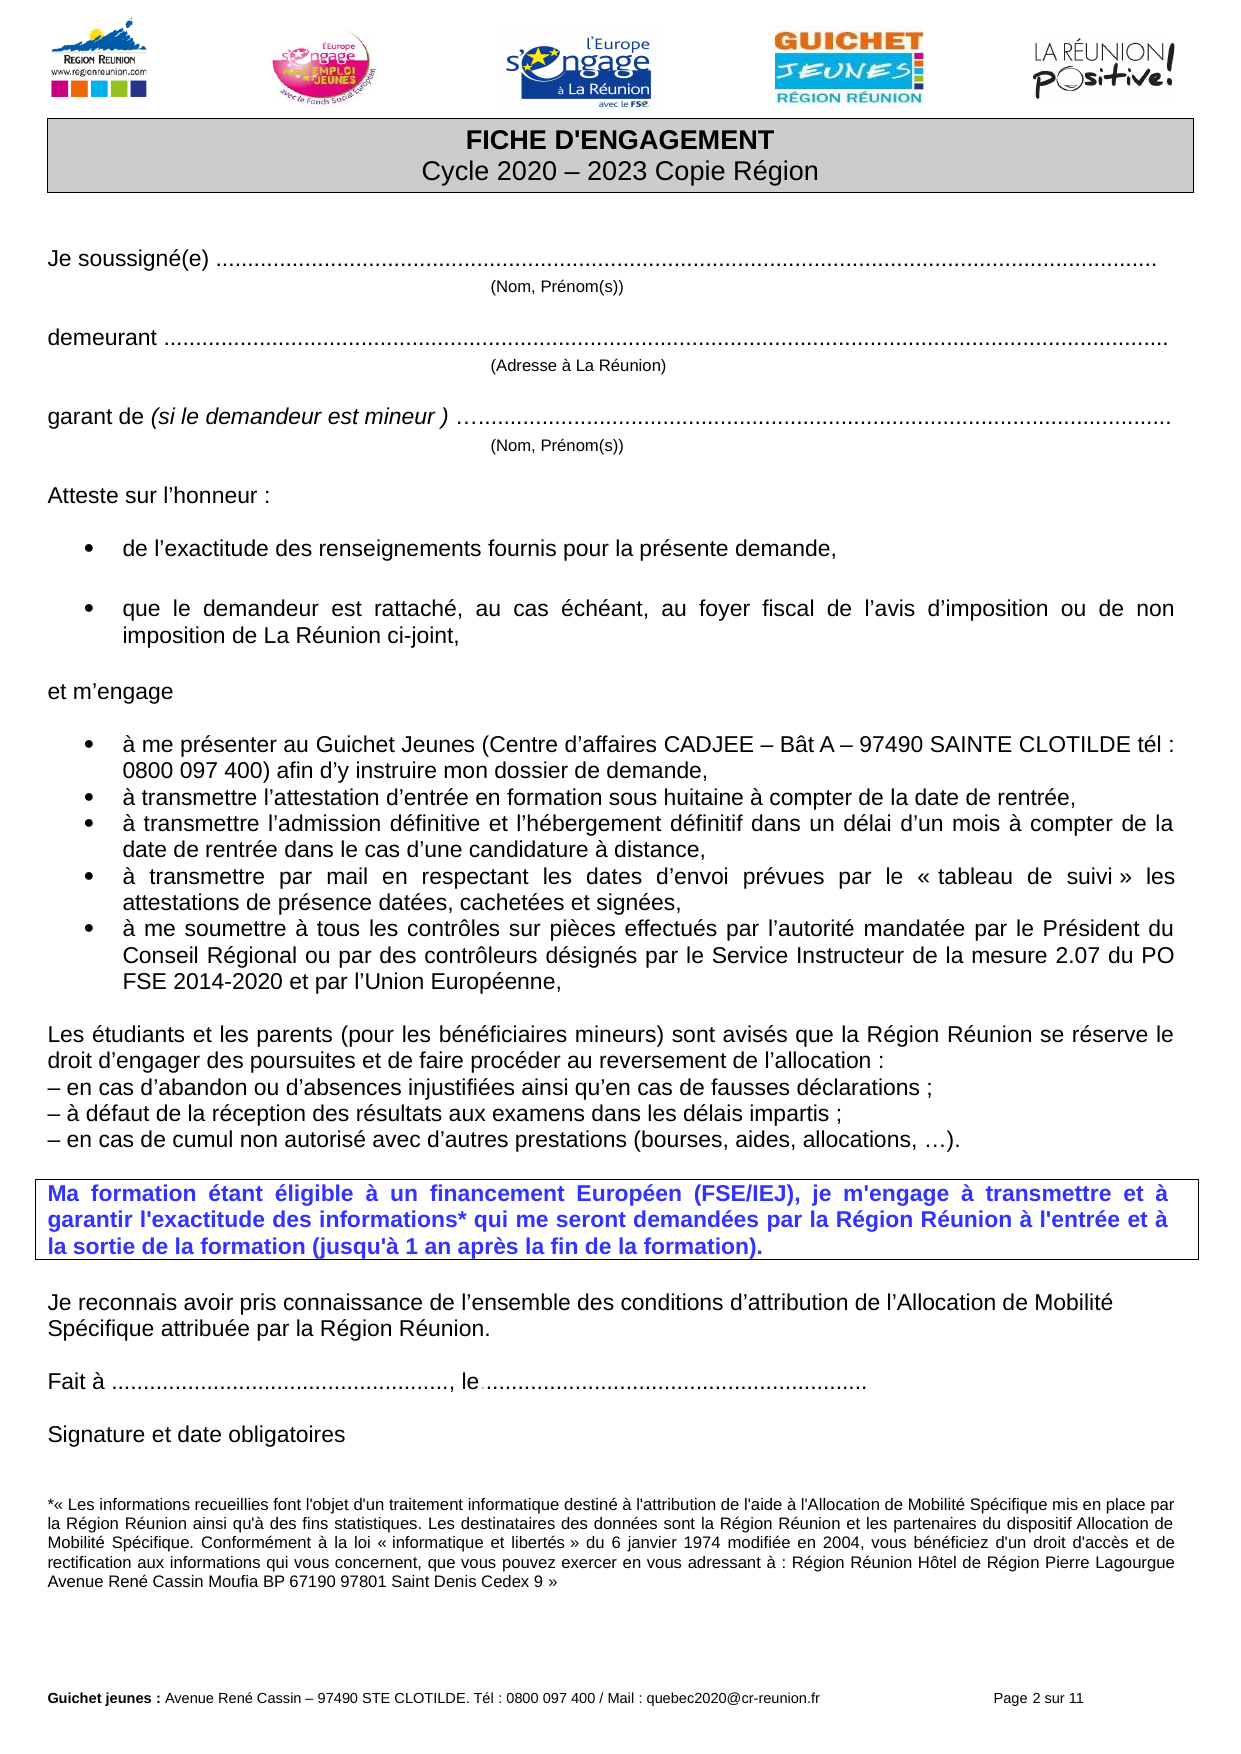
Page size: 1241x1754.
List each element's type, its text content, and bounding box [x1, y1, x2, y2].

text demeurant .............................................................................................................................................................. [47, 324, 1175, 350]
picture [1033, 38, 1175, 99]
table_header FICHE D'ENGAGEMENT Cycle 2020 – 2023 Copie Région [48, 119, 1193, 192]
text – à défaut de la réception des résultats aux examens dans les délais impartis ; [47, 1100, 1175, 1126]
picture [51, 17, 147, 97]
text – en cas d’abandon ou d’absences injustifiées ainsi qu’en cas de fausses déclarations ; [47, 1073, 1175, 1100]
text Je soussigné(e) .................................................................................................................................................... [47, 245, 1175, 271]
list à me présenter au Guichet Jeunes (Centre d’affaires CADJEE – Bât A – 97490 SAINTE CLOTILDE tél : 0800 097 400) afin d’y instruire mon dossier de demande, [85, 731, 1175, 784]
text (Adresse à La Réunion) [47, 350, 1175, 377]
text Signature et date obligatoires [47, 1421, 1175, 1447]
picture [775, 26, 924, 109]
picture [777, 62, 798, 79]
text *« Les informations recueillies font l'objet d'un traitement informatique destiné à l'attribution de l'aide à l'Allocation de Mobilité Spécifique mis en place par la Région Réunion ainsi qu'à des fins statistiques. Les destinataires des données sont la Région Réunion et les partenaires du dispositif Allocation de Mobilité Spécifique. Conformément à la loi « informatique et libertés » du 6 janvier 1974 modifiée en 2004, vous bénéficiez d'un droit d'accès et de rectification aux informations qui vous concernent, que vous pouvez exercer en vous adressant à : Région Réunion Hôtel de Région Pierre Lagourgue Avenue René Cassin Moufia BP 67190 97801 Saint Denis Cedex 9 » [47, 1495, 1175, 1591]
list à me soumettre à tous les contrôles sur pièces effectués par l’autorité mandatée par le Président du Conseil Régional ou par des contrôleurs désignés par le Service Instructeur de la mesure 2.07 du PO FSE 2014-2020 et par l’Union Européenne, [85, 915, 1175, 994]
list que le demandeur est rattaché, au cas échéant, au foyer fiscal de l’avis d’imposition ou de non imposition de La Réunion ci-joint, [85, 595, 1175, 648]
list à transmettre l’attestation d’entrée en formation sous huitaine à compter de la date de rentrée, [85, 784, 1175, 810]
text Atteste sur l’honneur : [47, 482, 1175, 508]
picture [866, 63, 892, 78]
picture [260, 15, 379, 106]
picture [798, 62, 867, 79]
text et m’engage [47, 678, 1175, 704]
list à transmettre l’admission définitive et l’hébergement définitif dans un délai d’un mois à compter de la date de rentrée dans le cas d’une candidature à distance, [85, 810, 1175, 863]
text (Nom, Prénom(s)) [47, 271, 1175, 298]
text garant de (si le demandeur est mineur ) …............................................................................................................. [47, 403, 1175, 429]
list à transmettre par mail en respectant les dates d’envoi prévues par le « tableau de suivi » les attestations de présence datées, cachetées et signées, [85, 863, 1175, 915]
picture [498, 23, 666, 114]
text Je reconnais avoir pris connaissance de l’ensemble des conditions d’attribution de l’Allocation de Mobilité Spécifique attribuée par la Région Réunion. [47, 1289, 1175, 1342]
list de l’exactitude des renseignements fournis pour la présente demande, [85, 535, 1175, 561]
table_header Ma formation étant éligible à un financement Européen (FSE/IEJ), je m'engage à transmettre et à garantir l'exactitude des informations* qui me seront demandées par la Région Réunion à l'entrée et à la sortie de la formation (jusqu'à 1 an après la fin de la formation). [36, 1180, 1198, 1259]
text (Nom, Prénom(s)) [47, 429, 1175, 456]
text Les étudiants et les parents (pour les bénéficiaires mineurs) sont avisés que la Région Réunion se réserve le droit d’engager des poursuites et de faire procéder au reversement de l’allocation : [47, 1021, 1175, 1073]
text – en cas de cumul non autorisé avec d’autres prestations (bourses, aides, allocations, …). [47, 1126, 1175, 1153]
text Fait à ....................................................., le............................................................. [47, 1368, 1175, 1394]
